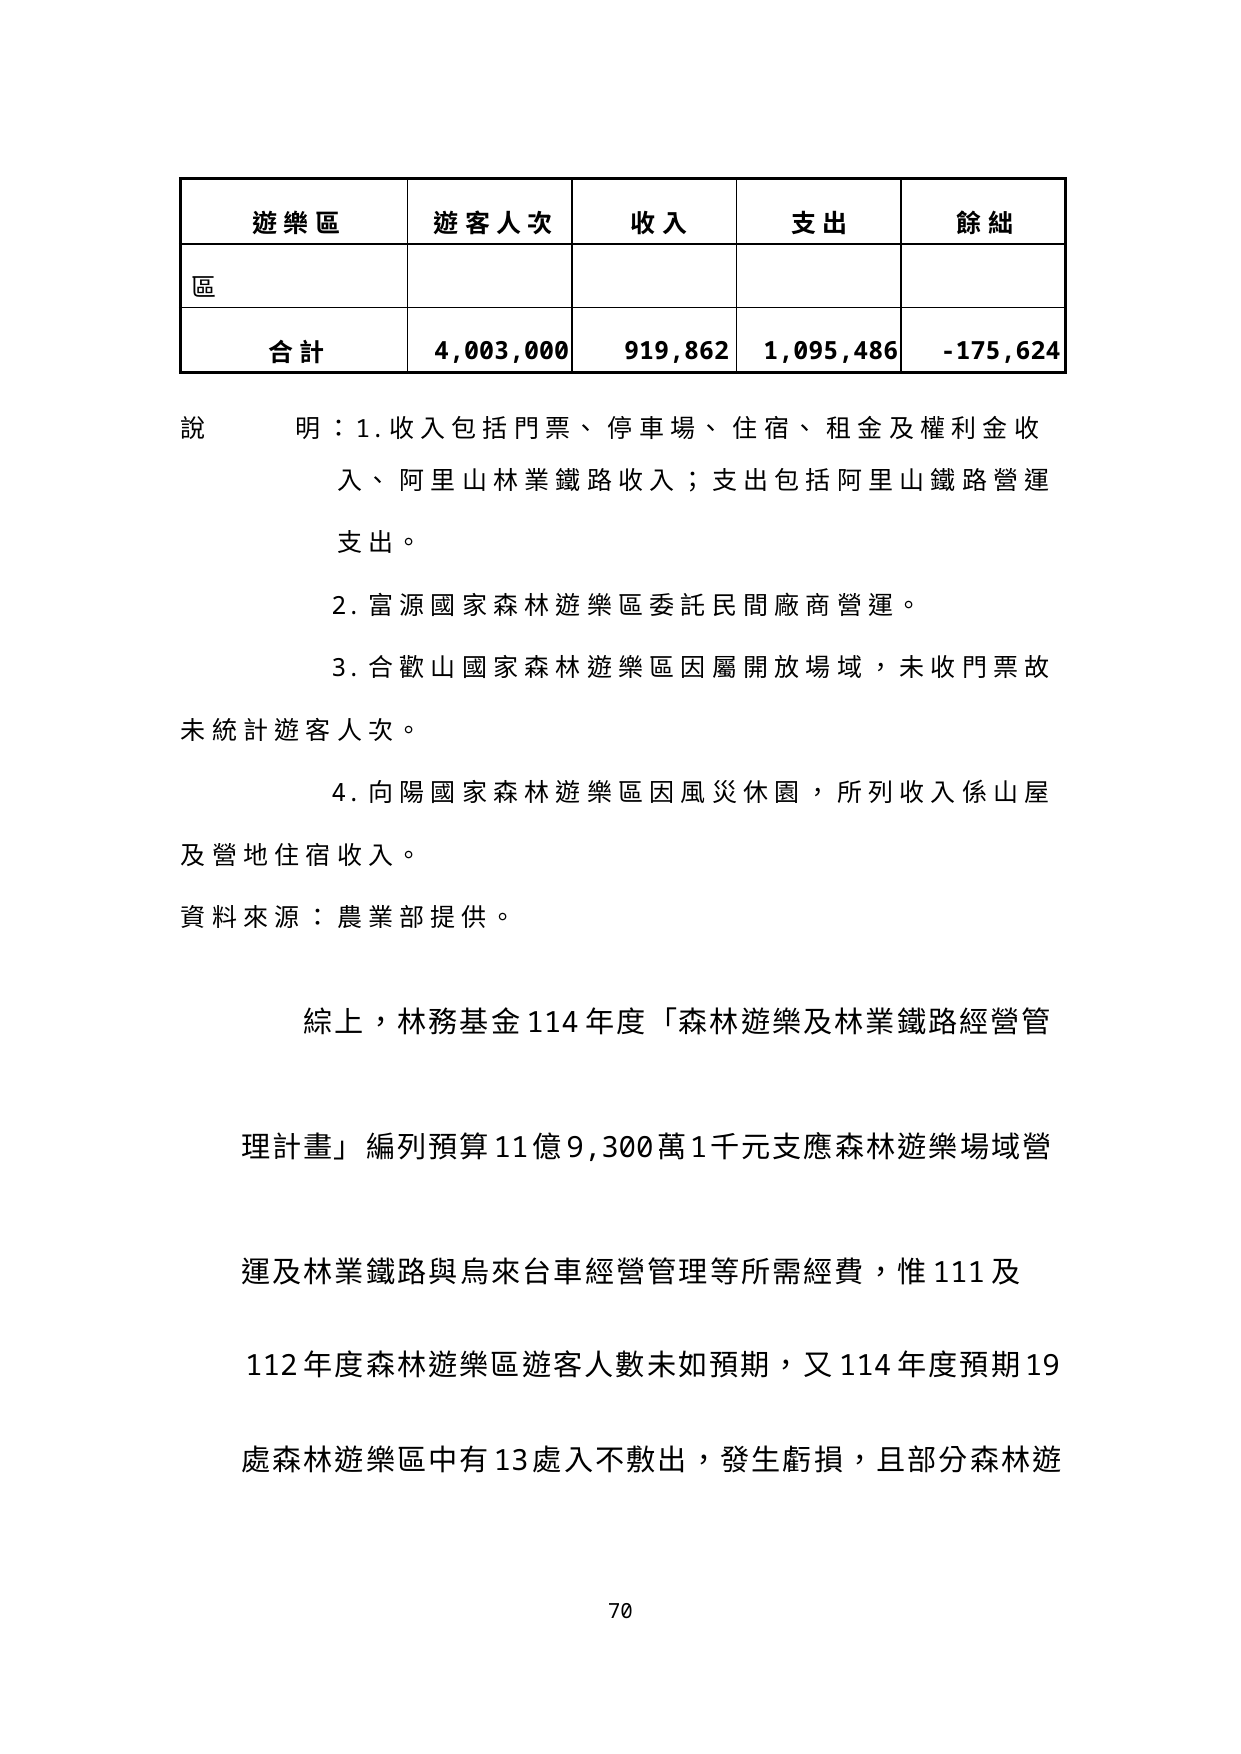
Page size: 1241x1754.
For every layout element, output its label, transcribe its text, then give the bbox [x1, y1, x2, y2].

table_cell 4,003,000 [408, 308, 571, 371]
table_header 餘絀 [902, 180, 1064, 243]
table_header 支出 [737, 180, 900, 243]
table_cell -175,624 [902, 308, 1064, 371]
text 3.合歡山國家森林遊樂區因屬開放場域，未收門票故未統計遊客人次。 [177, 624, 1063, 749]
table_header 遊客人次 [408, 180, 571, 243]
table_cell [737, 245, 900, 307]
text 綜上，林務基金114年度「森林遊樂及林業鐵路經營管理計畫」編列預算11億9,300萬1千元支應森林遊樂場域營運及林業鐵路與烏來台車經營管理等所需經費，惟111及112年度森林遊樂區遊客人數未如預期，又114年度預期19處森林遊樂區中有13處入不敷出，發生虧損，且部分森林遊 [236, 937, 1063, 1499]
table_header 遊樂區 [182, 180, 407, 243]
table_cell 1,095,486 [737, 308, 900, 371]
table_cell [902, 245, 1064, 307]
table_cell 區 [182, 245, 407, 307]
text 資料來源：農業部提供。 [177, 874, 1063, 937]
text 4.向陽國家森林遊樂區因風災休園，所列收入係山屋及營地住宿收入。 [177, 749, 1063, 874]
table_cell [408, 245, 571, 307]
text 說 明：1.收入包括門票、停車場、住宿、租金及權利金收入、阿里山林業鐵路收入；支出包括阿里山鐵路營運支出。 [177, 374, 1063, 562]
table_cell 919,862 [573, 308, 736, 371]
table_header 收入 [573, 180, 736, 243]
text 2.富源國家森林遊樂區委託民間廠商營運。 [177, 562, 1063, 624]
table_cell 合計 [182, 308, 407, 371]
table_cell [573, 245, 736, 307]
